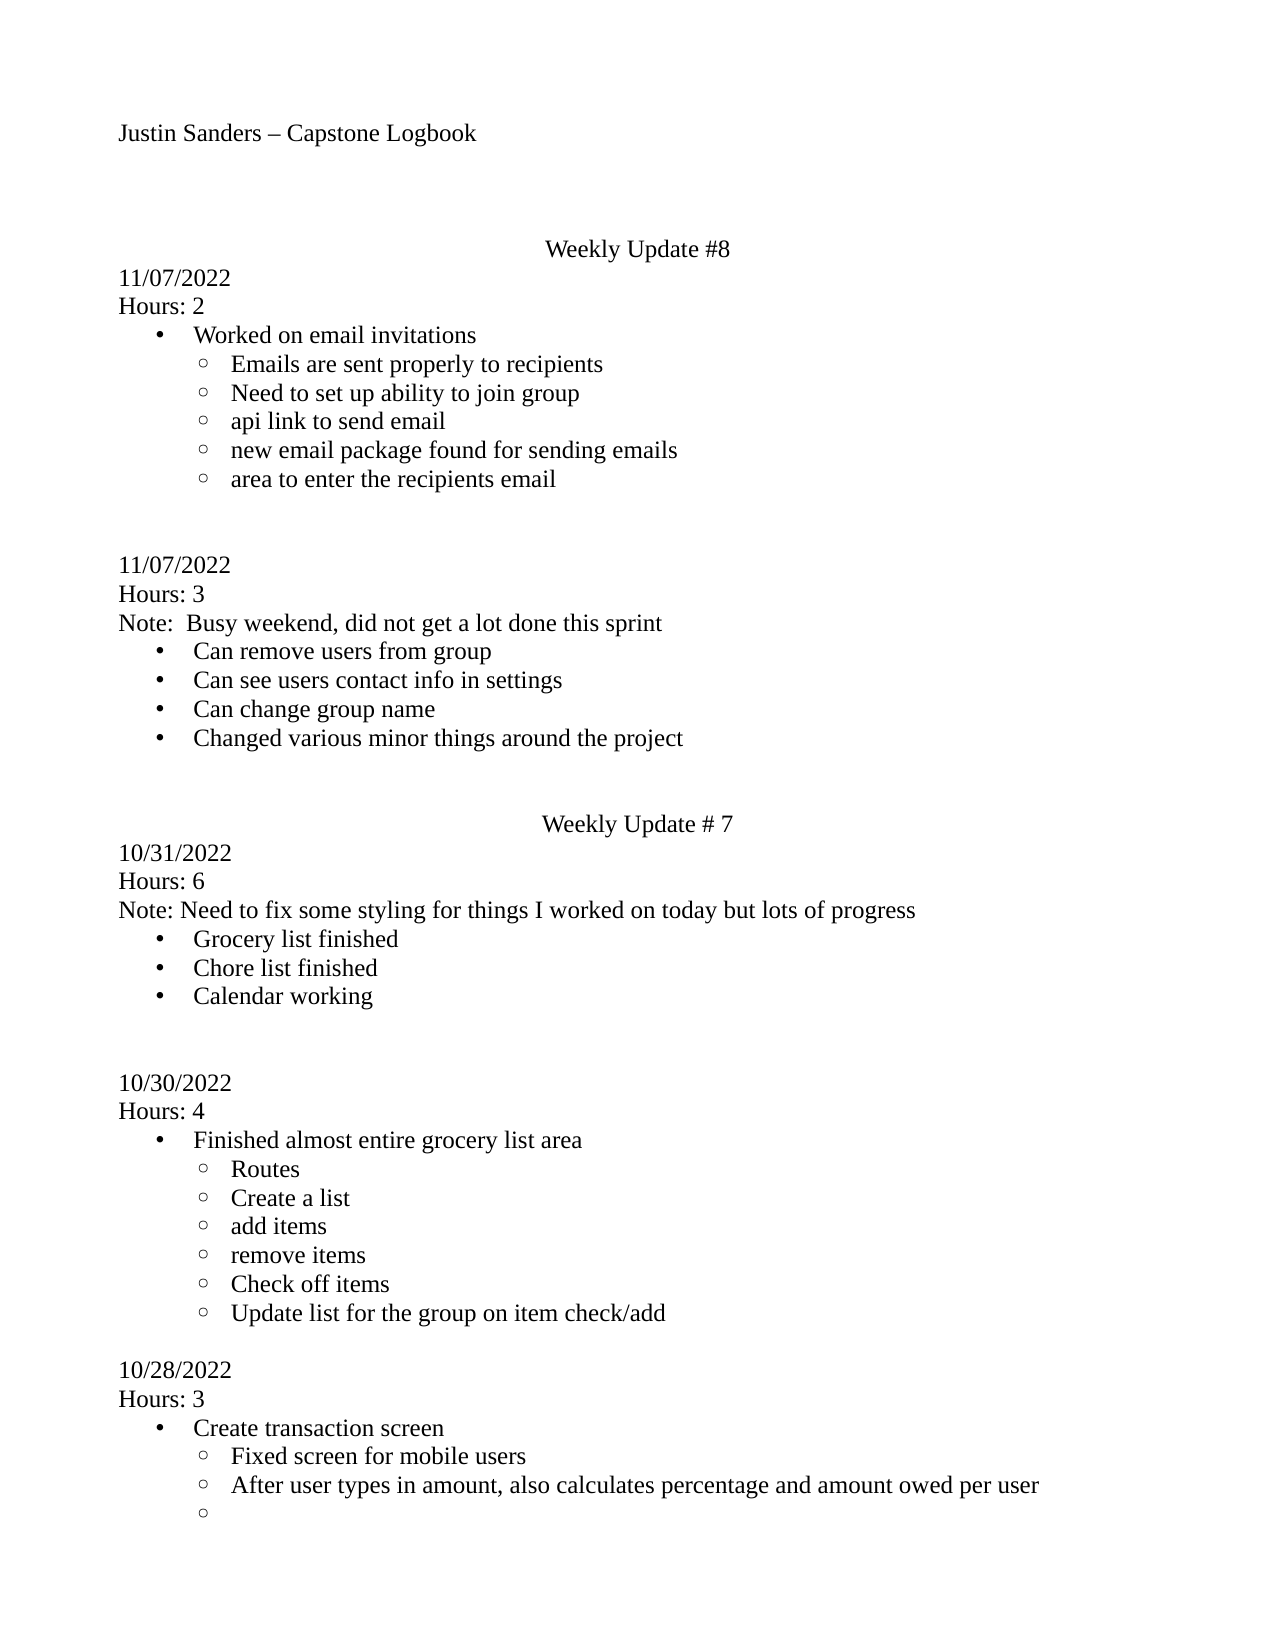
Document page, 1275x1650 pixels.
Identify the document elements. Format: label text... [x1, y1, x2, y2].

list Can see users contact info in settings [156, 665, 1157, 694]
list new email package found for sending emails [193, 435, 1157, 464]
list 10/31/2022 [118, 838, 1157, 866]
list Create transaction screen [156, 1413, 1157, 1441]
list Chore list finished [156, 953, 1157, 981]
list Update list for the group on item check/add [193, 1298, 1157, 1326]
list Note: Busy weekend, did not get a lot done this sprint [118, 608, 1157, 636]
list add items [193, 1211, 1157, 1240]
list Check off items [193, 1269, 1157, 1298]
list Calendar working [156, 981, 1157, 1010]
list Finished almost entire grocery list area [156, 1125, 1157, 1154]
list Worked on email invitations [156, 320, 1157, 349]
list Hours: 3 [118, 1384, 1157, 1413]
list 10/28/2022 [118, 1355, 1157, 1384]
list 10/30/2022 [118, 1068, 1157, 1096]
list Hours: 2 [118, 291, 1157, 320]
list 11/07/2022 [118, 550, 1157, 579]
list Note: Need to fix some styling for things I worked on today but lots of progress [118, 895, 1157, 924]
list Create a list [193, 1183, 1157, 1211]
list remove items [193, 1240, 1157, 1269]
list Weekly Update # 7 [118, 809, 1157, 838]
list Grocery list finished [156, 924, 1157, 953]
list After user types in amount, also calculates percentage and amount owed per user [193, 1470, 1157, 1499]
list Routes [193, 1154, 1157, 1183]
list Weekly Update #8 [118, 234, 1157, 263]
list Can change group name [156, 694, 1157, 723]
list 11/07/2022 [118, 263, 1157, 291]
list Changed various minor things around the project [156, 723, 1157, 751]
list Emails are sent properly to recipients [193, 349, 1157, 378]
list Hours: 4 [118, 1096, 1157, 1125]
list api link to send email [193, 406, 1157, 435]
list Need to set up ability to join group [193, 378, 1157, 406]
list Hours: 6 [118, 866, 1157, 895]
list Hours: 3 [118, 579, 1157, 608]
list Can remove users from group [156, 636, 1157, 665]
list area to enter the recipients email [193, 464, 1157, 493]
list Fixed screen for mobile users [193, 1441, 1157, 1470]
